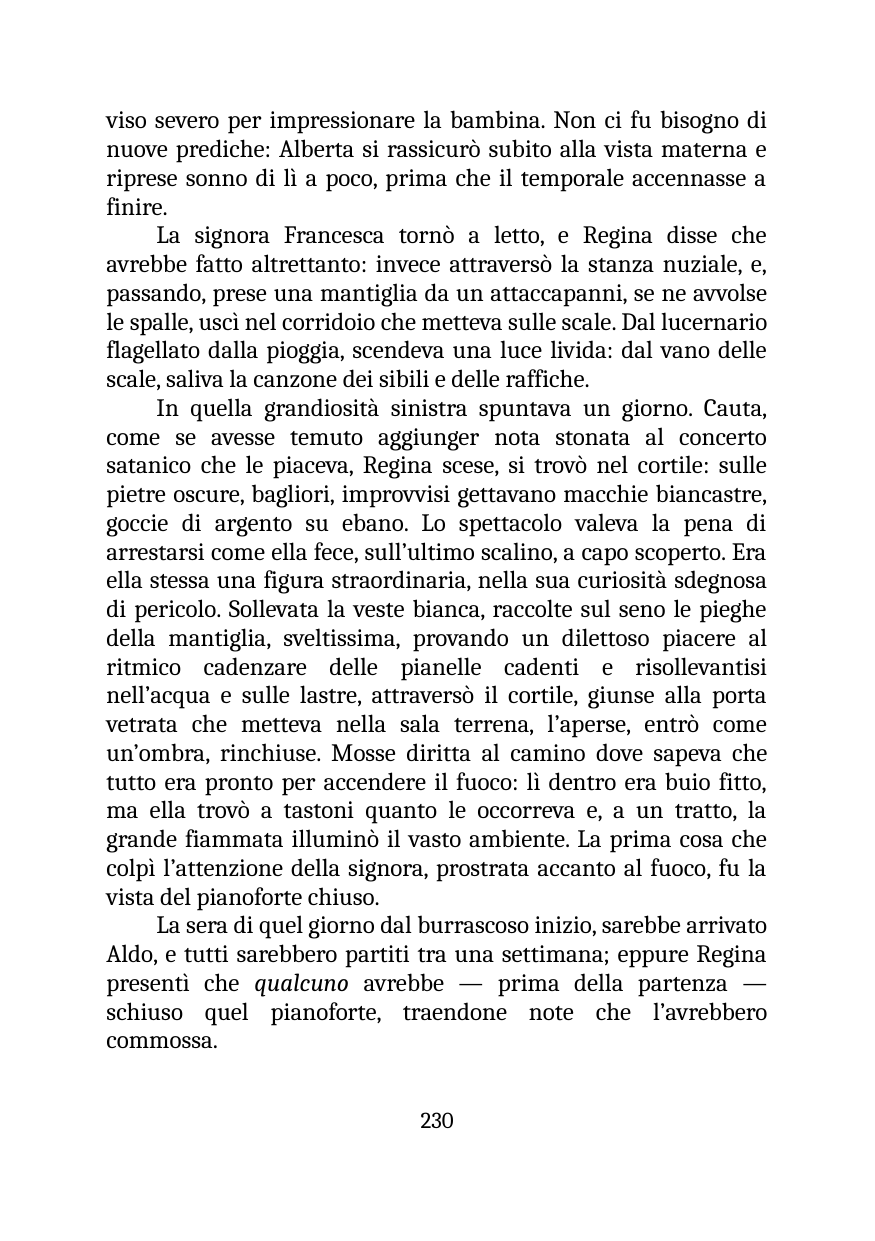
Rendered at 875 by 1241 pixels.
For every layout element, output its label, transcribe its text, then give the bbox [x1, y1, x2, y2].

text In quella grandiosità sinistra spuntava un giorno. Cauta, come se avesse temuto aggiunger nota stonata al concerto satanico che le piaceva, Regina scese, si trovò nel cortile: sulle pietre oscure, bagliori, improvvisi gettavano macchie biancastre, goccie di argento su ebano. Lo spettacolo valeva la pena di arrestarsi come ella fece, sull’ultimo scalino, a capo scoperto. Era ella stessa una figura straordinaria, nella sua curiosità sdegnosa di pericolo. Sollevata la veste bianca, raccolte sul seno le pieghe della mantiglia, sveltissima, provando un dilettoso piacere al ritmico cadenzare delle pianelle cadenti e risollevantisi nell’acqua e sulle lastre, attraversò il cortile, giunse alla porta vetrata che metteva nella sala terrena, l’aperse, entrò come un’ombra, rinchiuse. Mosse diritta al camino dove sapeva che tutto era pronto per accendere il fuoco: lì dentro era buio fitto, ma ella trovò a tastoni quanto le occorreva e, a un tratto, la grande fiammata illuminò il vasto ambiente. La prima cosa che colpì l’attenzione della signora, prostrata accanto al fuoco, fu la vista del pianoforte chiuso. [106, 394, 768, 911]
text La sera di quel giorno dal burrascoso inizio, sarebbe arrivato Aldo, e tutti sarebbero partiti tra una settimana; eppure Regina presentì che qualcuno avrebbe — prima della partenza — schiuso quel pianoforte, traendone note che l’avrebbero commossa. [106, 911, 768, 1055]
text La signora Francesca tornò a letto, e Regina disse che avrebbe fatto altrettanto: invece attraversò la stanza nuziale, e, passando, prese una mantiglia da un attaccapanni, se ne avvolse le spalle, uscì nel corridoio che metteva sulle scale. Dal lucernario flagellato dalla pioggia, scendeva una luce livida: dal vano delle scale, saliva la canzone dei sibili e delle raffiche. [106, 221, 768, 394]
text viso severo per impressionare la bambina. Non ci fu bisogno di nuove prediche: Alberta si rassicurò subito alla vista materna e riprese sonno di lì a poco, prima che il temporale accennasse a finire. [106, 106, 768, 221]
